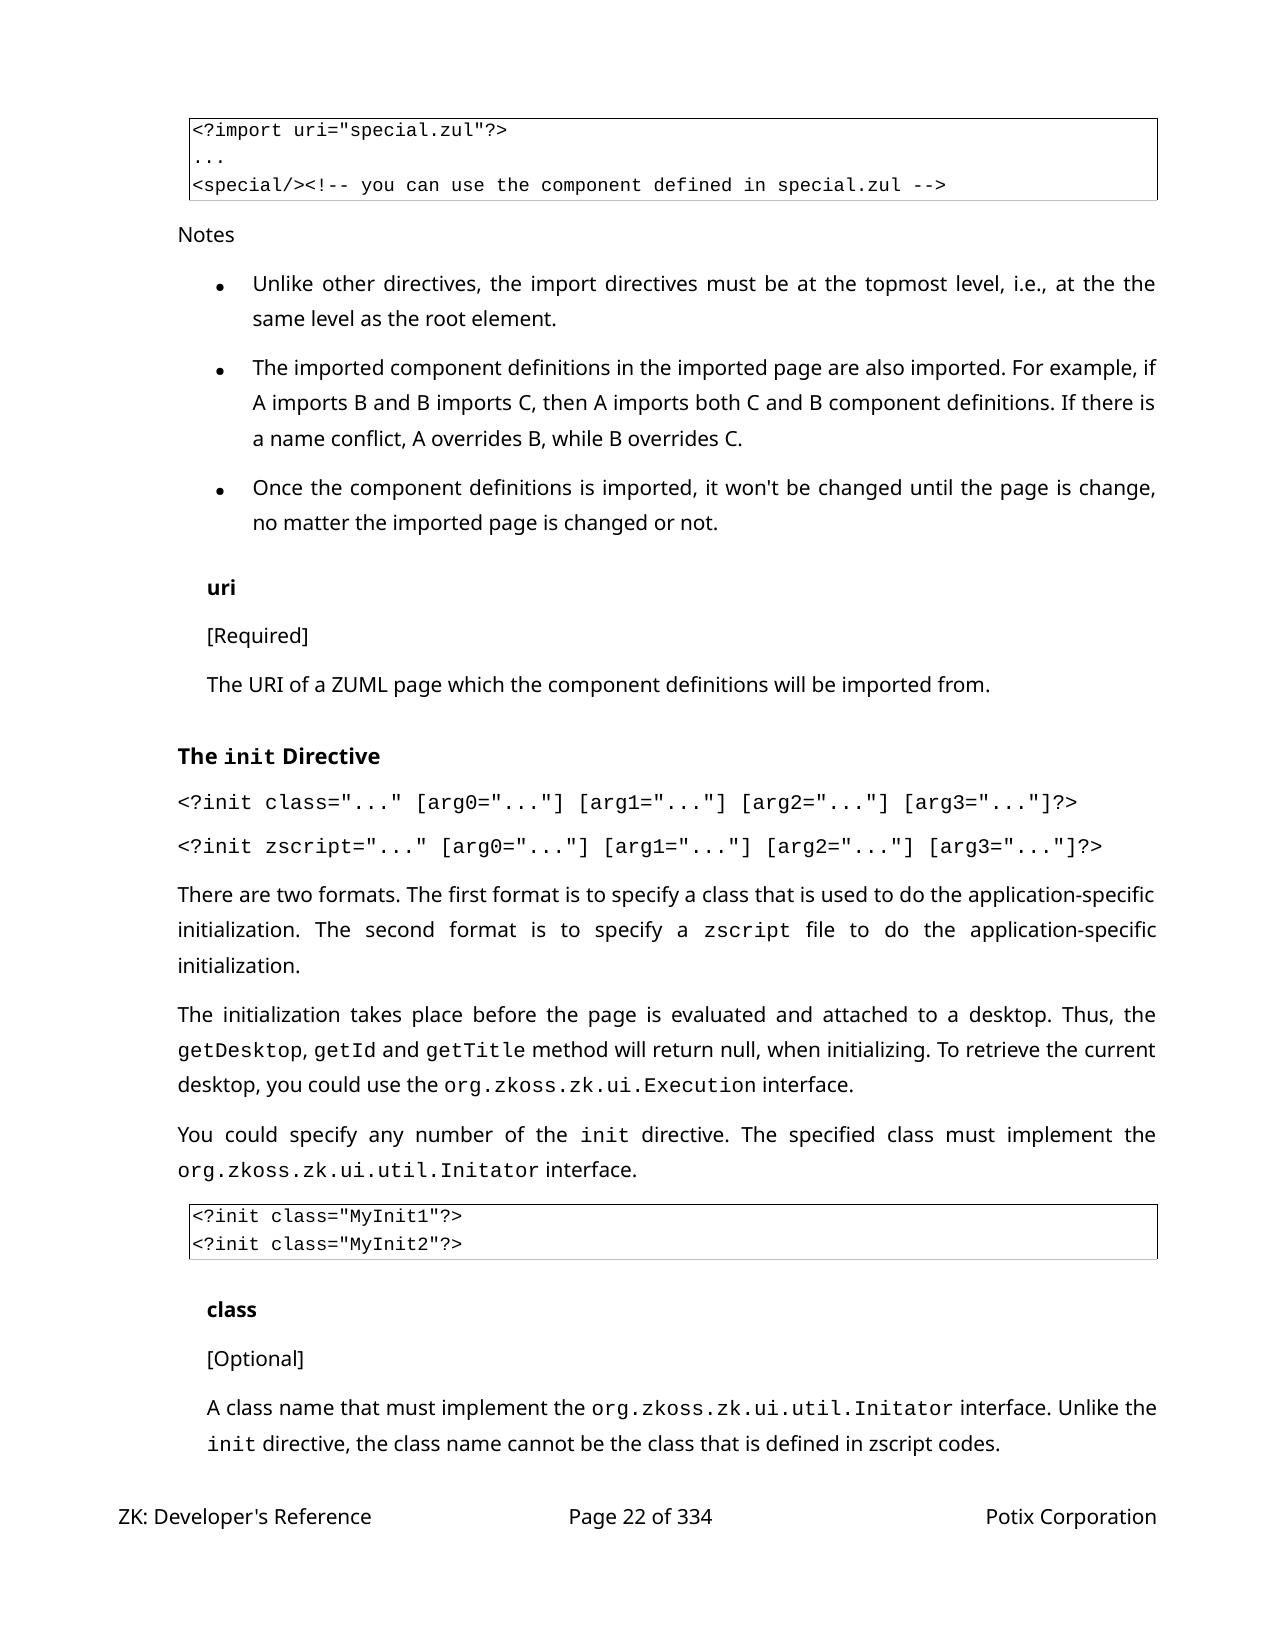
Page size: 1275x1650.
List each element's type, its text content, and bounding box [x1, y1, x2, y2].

text <?import uri="special.zul"?> [190, 119, 1157, 142]
text [Optional] [207, 1344, 1157, 1373]
subtitle class [207, 1296, 1157, 1324]
text The initialization takes place before the page is evaluated and attached to a desktop. Thus, the getDesktop, getId and getTitle method will return null, when initializing. To retrieve the current desktop, you could use the org.zkoss.zk.ui.Execution interface. [177, 1000, 1157, 1099]
text <?init zscript="..." [arg0="..."] [arg1="..."] [arg2="..."] [arg3="..."]?> [177, 836, 1157, 859]
text <?init class="MyInit1"?> [190, 1205, 1157, 1229]
text The URI of a ZUML page which the component definitions will be imported from. [207, 670, 1157, 699]
subtitle The init Directive [177, 741, 1157, 771]
subtitle uri [207, 573, 1157, 601]
list Unlike other directives, the import directives must be at the topmost level, i.e., at the the same level as the root element. [215, 269, 1157, 333]
text You could specify any number of the init directive. The specified class must implement the org.zkoss.zk.ui.util.Initator interface. [177, 1120, 1157, 1184]
text There are two formats. The first format is to specify a class that is used to do the application-specific initialization. The second format is to specify a zscript file to do the application-specific initialization. [177, 880, 1157, 979]
text ... [190, 145, 1157, 169]
text <?init class="..." [arg0="..."] [arg1="..."] [arg2="..."] [arg3="..."]?> [177, 792, 1157, 815]
text Notes [177, 220, 1157, 249]
list The imported component definitions in the imported page are also imported. For example, if A imports B and B imports C, then A imports both C and B component definitions. If there is a name conflict, A overrides B, while B overrides C. [215, 353, 1157, 452]
list Once the component definitions is imported, it won't be changed until the page is change, no matter the imported page is changed or not. [215, 473, 1157, 536]
text <special/><!-- you can use the component defined in special.zul --> [190, 172, 1157, 200]
text A class name that must implement the org.zkoss.zk.ui.util.Initator interface. Unlike the init directive, the class name cannot be the class that is defined in zscript codes. [207, 1393, 1157, 1457]
text <?init class="MyInit2"?> [190, 1232, 1157, 1259]
text [Required] [207, 622, 1157, 650]
